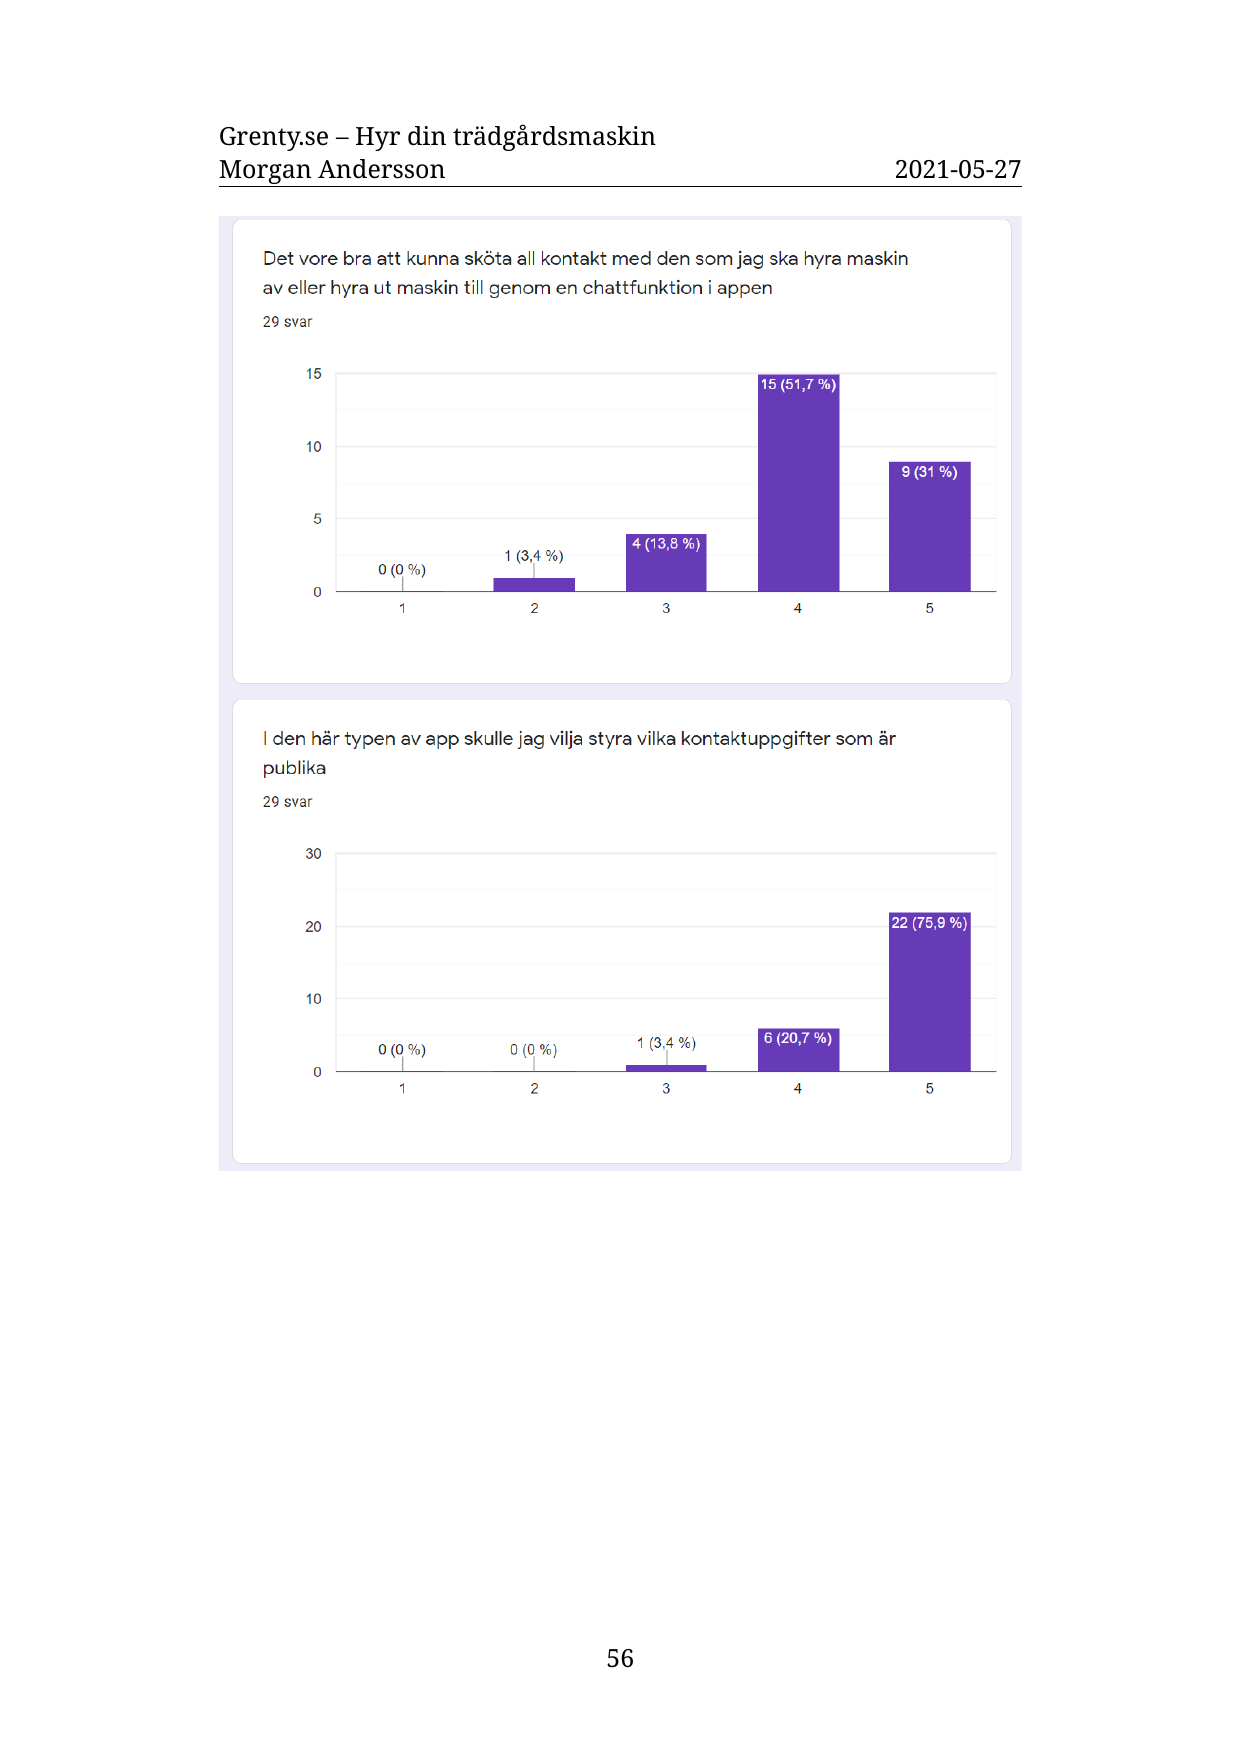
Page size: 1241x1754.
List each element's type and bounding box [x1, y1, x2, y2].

picture [218, 216, 1022, 1171]
